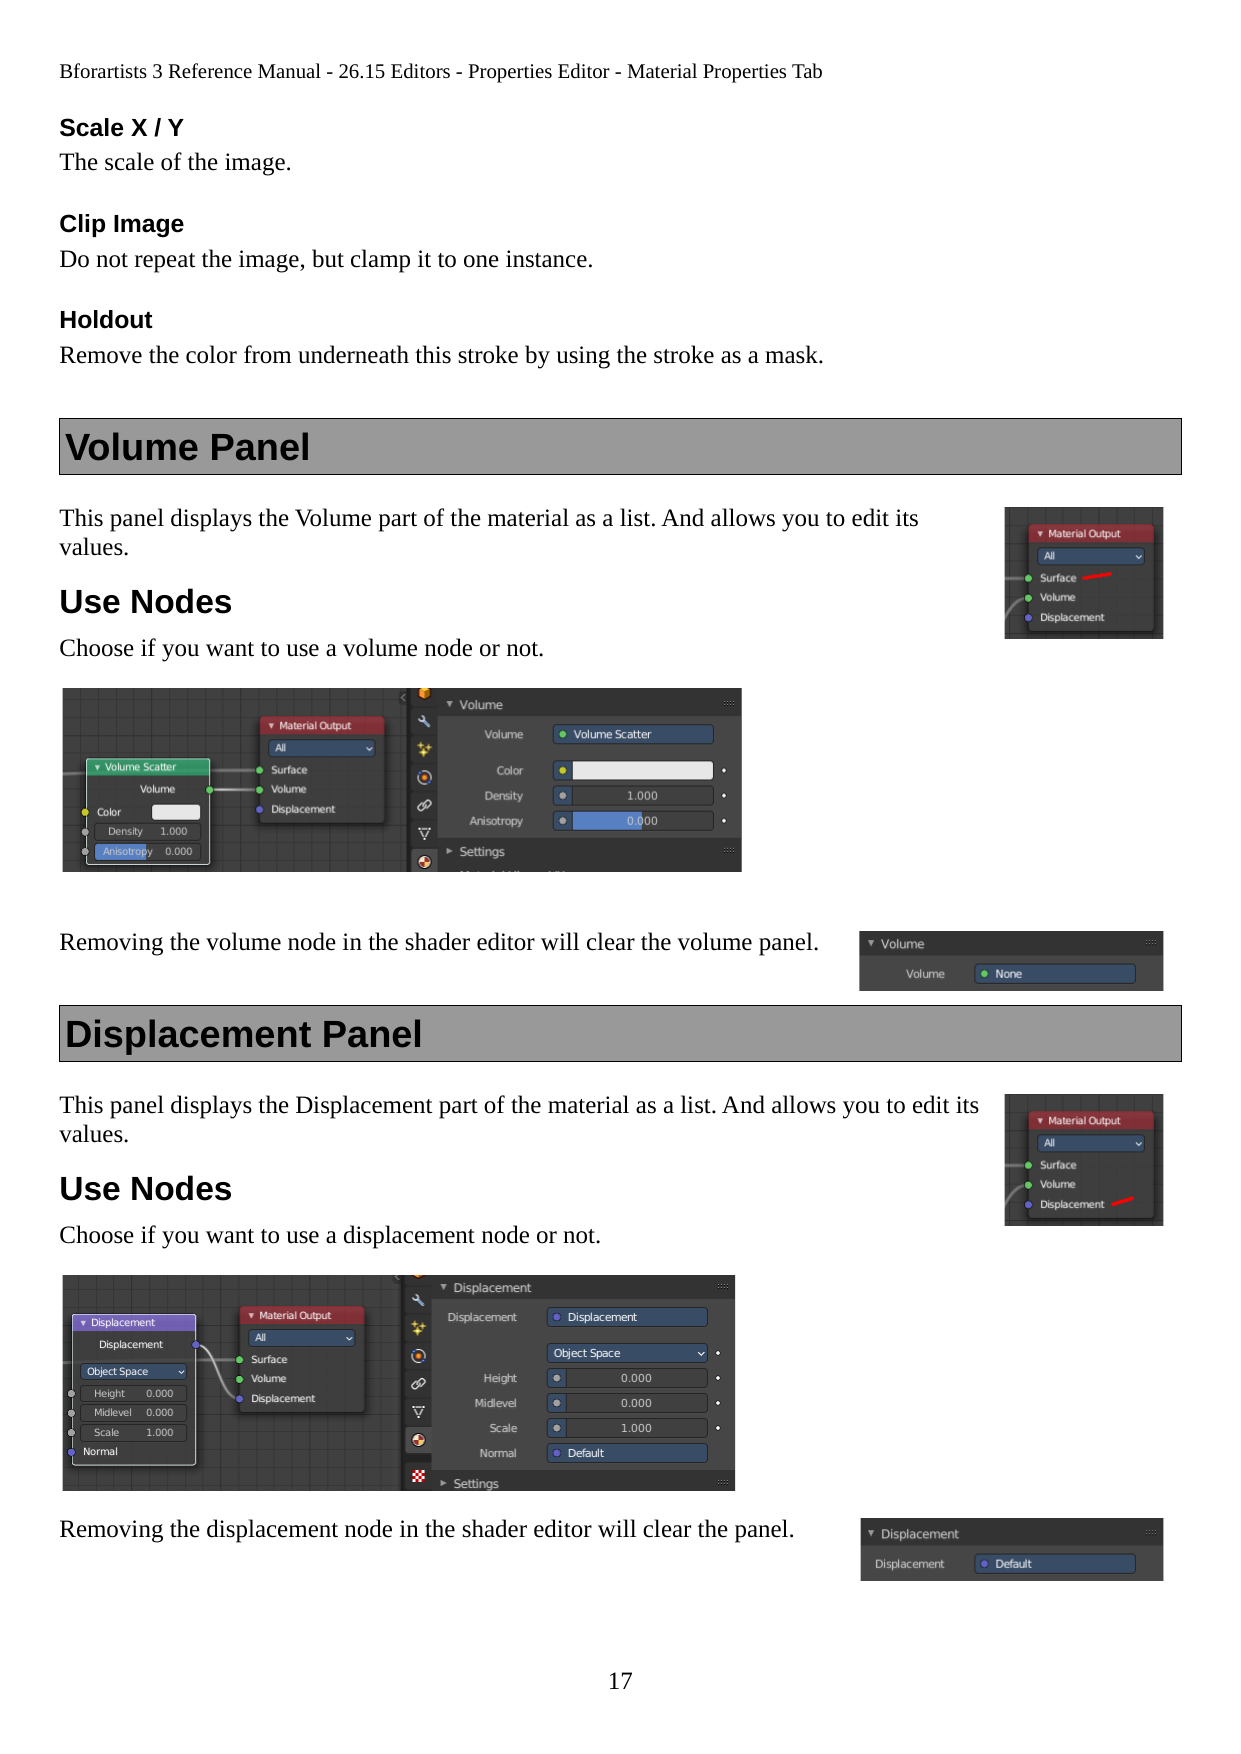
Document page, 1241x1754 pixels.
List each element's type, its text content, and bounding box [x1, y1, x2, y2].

text Choose if you want to use a displacement node or not. [59, 1220, 1181, 1248]
picture [62, 1275, 736, 1491]
text The scale of the image. [59, 147, 1181, 176]
text Remove the color from underneath this stroke by using the stroke as a mask. [59, 340, 1181, 369]
picture [1004, 507, 1164, 639]
subtitle Use Nodes [59, 1168, 1004, 1207]
text Choose if you want to use a volume node or not. [59, 633, 1181, 661]
text This panel displays the Displacement part of the material as a list. And allows you to edit its values. [59, 1090, 1181, 1148]
subtitle [1164, 1168, 1181, 1207]
text This panel displays the Volume part of the material as a list. And allows you to edit its values. [59, 503, 1181, 561]
subtitle Holdout [59, 305, 1181, 334]
table_header Volume Panel [60, 419, 1181, 474]
picture [860, 1518, 1164, 1581]
picture [859, 931, 1164, 991]
text Removing the volume node in the shader editor will clear the volume panel. [59, 927, 1181, 956]
subtitle Use Nodes [59, 582, 1004, 620]
subtitle Scale X / Y [59, 113, 1181, 141]
subtitle Clip Image [59, 209, 1181, 237]
subtitle [1164, 582, 1181, 620]
picture [1004, 1094, 1164, 1226]
picture [62, 688, 742, 872]
table_header Displacement Panel [60, 1006, 1181, 1061]
text Removing the displacement node in the shader editor will clear the panel. [59, 1514, 1181, 1543]
text Do not repeat the image, but clamp it to one instance. [59, 244, 1181, 272]
